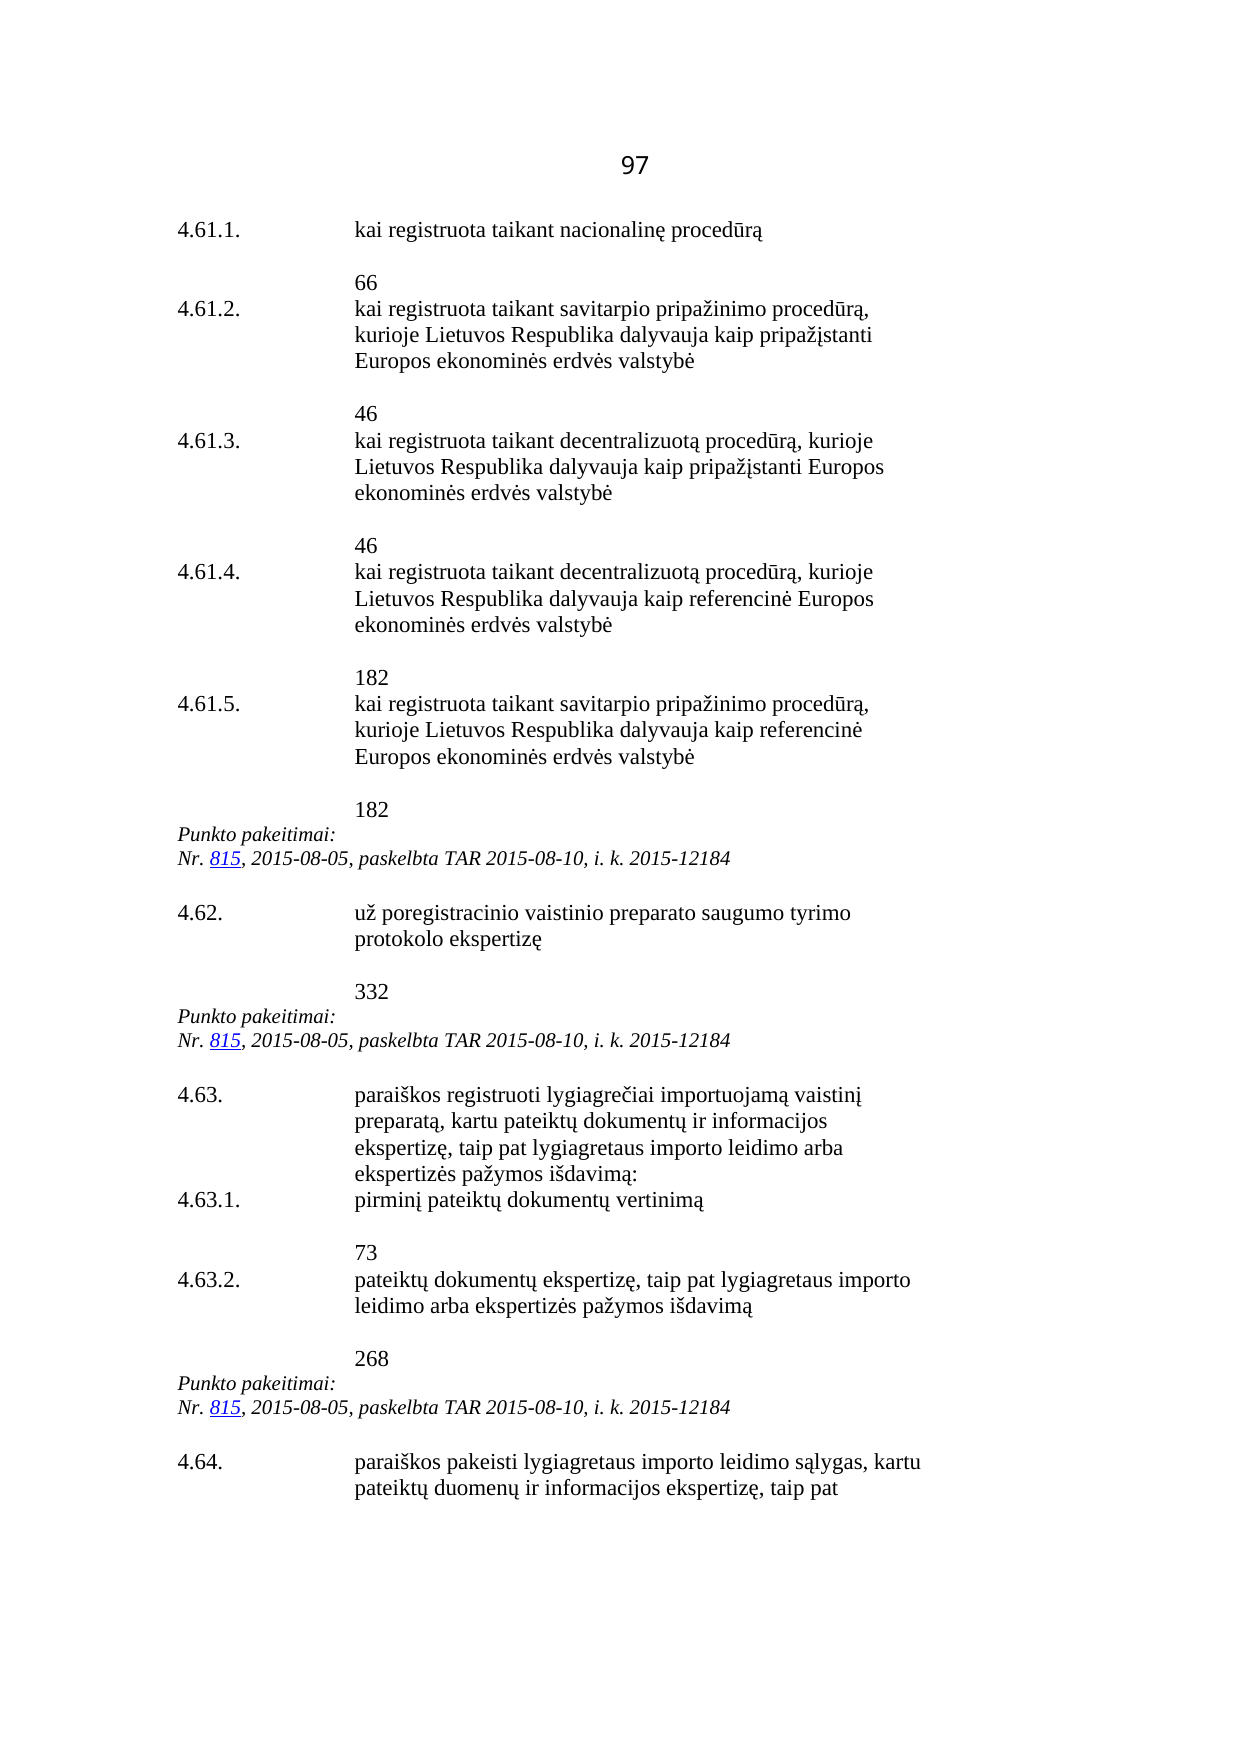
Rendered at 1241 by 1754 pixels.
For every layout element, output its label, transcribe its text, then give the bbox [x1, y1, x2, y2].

text ekspertizę, taip pat lygiagretaus importo leidimo arba [354, 1134, 945, 1160]
text ekspertizės pažymos išdavimą: [354, 1160, 945, 1187]
text 4.61.1. kai registruota taikant nacionalinę procedūrą 66 [177, 216, 945, 295]
text Punkto pakeitimai: [177, 1371, 1093, 1395]
text Lietuvos Respublika dalyvauja kaip referencinė Europos [354, 585, 945, 611]
text Nr. 815, 2015-08-05, paskelbta TAR 2015-08-10, i. k. 2015-12184 [177, 1028, 1093, 1052]
text ekonominės erdvės valstybė 46 [354, 479, 945, 558]
text 4.63.1. pirminį pateiktų dokumentų vertinimą 73 [177, 1187, 945, 1266]
text 4.63.2. pateiktų dokumentų ekspertizę, taip pat lygiagretaus importo [177, 1266, 945, 1292]
text kurioje Lietuvos Respublika dalyvauja kaip pripažįstanti [354, 321, 945, 348]
text preparatą, kartu pateiktų dokumentų ir informacijos [354, 1107, 945, 1134]
text Nr. 815, 2015-08-05, paskelbta TAR 2015-08-10, i. k. 2015-12184 [177, 1395, 1093, 1419]
text Punkto pakeitimai: [177, 1004, 1093, 1028]
text Punkto pakeitimai: [177, 822, 1093, 846]
text Lietuvos Respublika dalyvauja kaip pripažįstanti Europos [354, 453, 945, 479]
text 4.61.3. kai registruota taikant decentralizuotą procedūrą, kurioje [177, 427, 945, 453]
text pateiktų duomenų ir informacijos ekspertizę, taip pat [354, 1474, 945, 1501]
text 4.61.5. kai registruota taikant savitarpio pripažinimo procedūrą, [177, 690, 945, 717]
text ekonominės erdvės valstybė 182 [354, 611, 945, 690]
text protokolo ekspertizę 332 [354, 925, 945, 1004]
text 4.63. paraiškos registruoti lygiagrečiai importuojamą vaistinį [177, 1081, 945, 1107]
text 4.64. paraiškos pakeisti lygiagretaus importo leidimo sąlygas, kartu [177, 1448, 945, 1474]
text Europos ekonominės erdvės valstybė 182 [354, 743, 945, 822]
text 4.62. už poregistracinio vaistinio preparato saugumo tyrimo [177, 899, 945, 925]
text 4.61.4. kai registruota taikant decentralizuotą procedūrą, kurioje [177, 558, 945, 585]
text 4.61.2. kai registruota taikant savitarpio pripažinimo procedūrą, [177, 295, 945, 321]
text Nr. 815, 2015-08-05, paskelbta TAR 2015-08-10, i. k. 2015-12184 [177, 846, 1093, 870]
text kurioje Lietuvos Respublika dalyvauja kaip referencinė [354, 717, 945, 743]
text leidimo arba ekspertizės pažymos išdavimą 268 [354, 1292, 945, 1371]
text Europos ekonominės erdvės valstybė 46 [354, 348, 945, 427]
